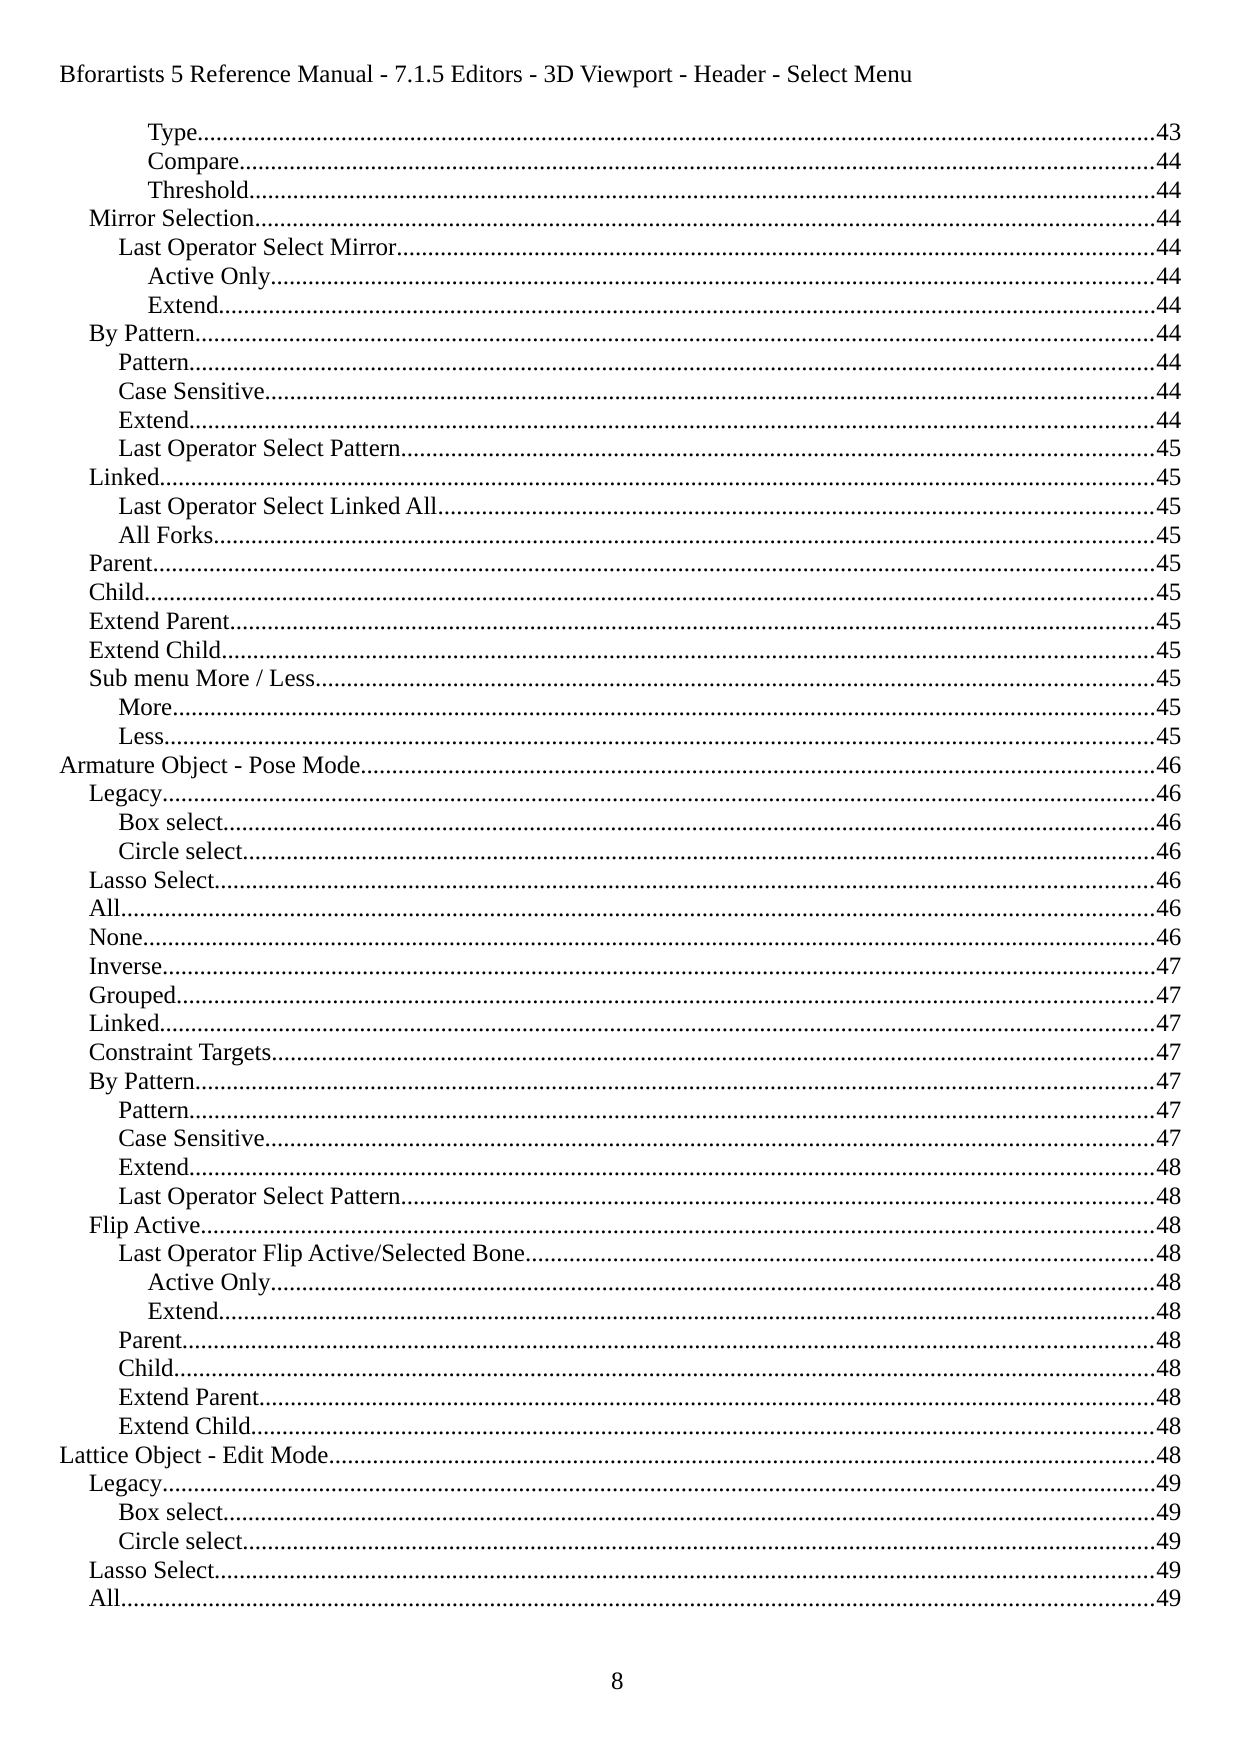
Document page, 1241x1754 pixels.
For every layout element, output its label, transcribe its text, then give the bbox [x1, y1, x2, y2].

text All 46 [88, 893, 1181, 922]
text Compare 44 [147, 146, 1181, 175]
text Last Operator Select Pattern 48 [118, 1181, 1181, 1210]
text None 46 [88, 922, 1181, 951]
text Constraint Targets 47 [88, 1037, 1181, 1066]
text Case Sensitive 47 [118, 1123, 1181, 1152]
text Box select 46 [118, 807, 1181, 836]
text Extend Child 48 [118, 1411, 1181, 1440]
text Legacy 49 [88, 1468, 1181, 1497]
text Linked 47 [88, 1008, 1181, 1037]
text Linked 45 [88, 462, 1181, 491]
text More 45 [118, 692, 1181, 721]
text By Pattern 44 [88, 318, 1181, 347]
text Parent 48 [118, 1325, 1181, 1353]
text Extend Parent 45 [88, 606, 1181, 635]
text Active Only 44 [147, 261, 1181, 290]
text Lasso Select 46 [88, 865, 1181, 893]
text Type 43 [147, 117, 1181, 146]
text Last Operator Flip Active/Selected Bone 48 [118, 1238, 1181, 1267]
text Less 45 [118, 721, 1181, 750]
text By Pattern 47 [88, 1066, 1181, 1095]
text Case Sensitive 44 [118, 376, 1181, 405]
text Parent 45 [88, 548, 1181, 577]
text Inverse 47 [88, 951, 1181, 980]
text Child 48 [118, 1353, 1181, 1382]
text Circle select 49 [118, 1526, 1181, 1555]
text Extend 44 [118, 405, 1181, 433]
text Last Operator Select Pattern 45 [118, 433, 1181, 462]
text Lattice Object - Edit Mode 48 [59, 1440, 1181, 1468]
text Pattern 47 [118, 1095, 1181, 1123]
text Extend 48 [147, 1296, 1181, 1325]
text Active Only 48 [147, 1267, 1181, 1296]
text Box select 49 [118, 1497, 1181, 1526]
text Sub menu More / Less 45 [88, 663, 1181, 692]
text Last Operator Select Mirror 44 [118, 232, 1181, 261]
text Mirror Selection 44 [88, 203, 1181, 232]
text Threshold 44 [147, 175, 1181, 203]
text Extend 48 [118, 1152, 1181, 1181]
text Grouped 47 [88, 980, 1181, 1008]
text Lasso Select 49 [88, 1555, 1181, 1583]
text Flip Active 48 [88, 1210, 1181, 1238]
text Child 45 [88, 577, 1181, 606]
text Armature Object - Pose Mode 46 [59, 750, 1181, 778]
text Circle select 46 [118, 836, 1181, 865]
text Pattern 44 [118, 347, 1181, 376]
text Legacy 46 [88, 778, 1181, 807]
text Last Operator Select Linked All 45 [118, 491, 1181, 520]
text Extend Child 45 [88, 635, 1181, 663]
text Extend 44 [147, 290, 1181, 318]
text Extend Parent 48 [118, 1382, 1181, 1411]
text All Forks 45 [118, 520, 1181, 548]
text All 49 [88, 1583, 1181, 1612]
